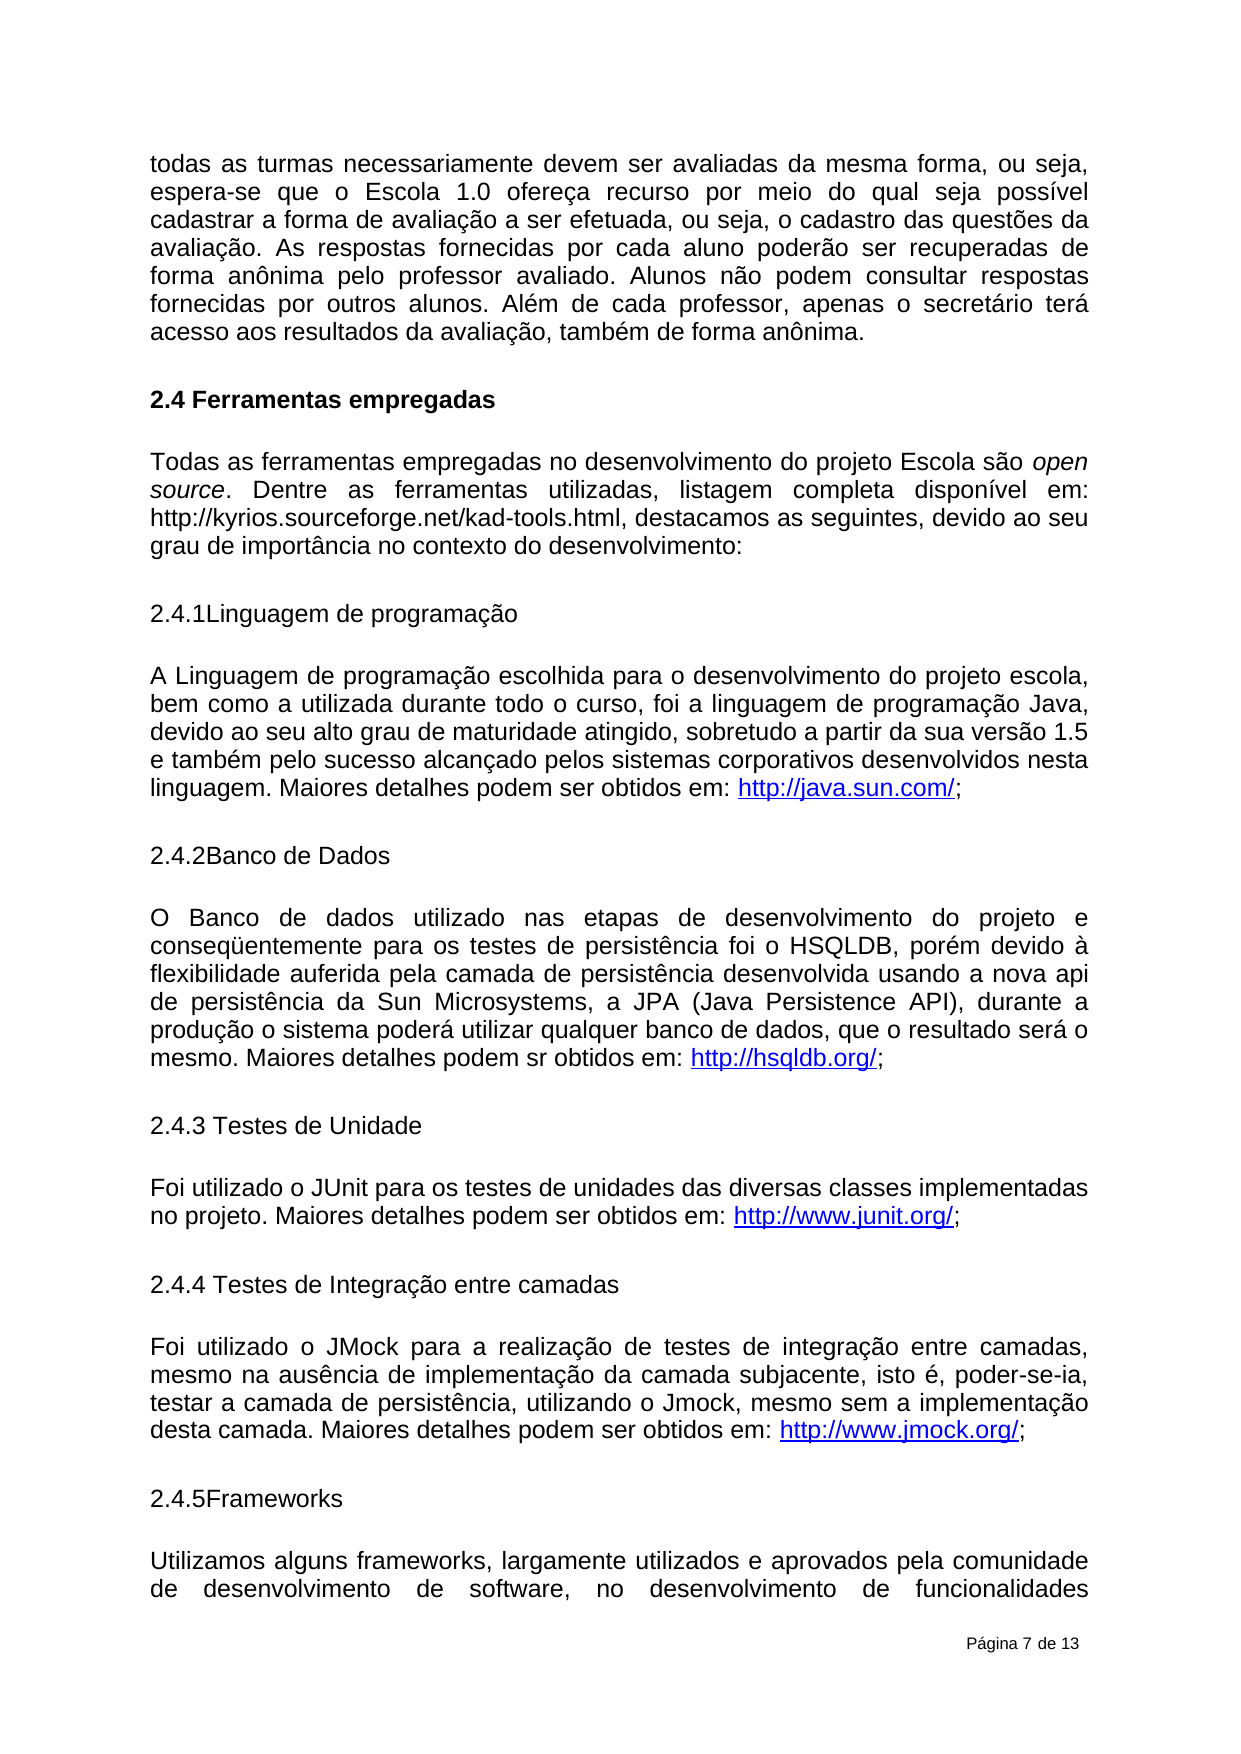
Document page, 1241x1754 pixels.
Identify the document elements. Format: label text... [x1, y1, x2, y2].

text todas as turmas necessariamente devem ser avaliadas da mesma forma, ou seja, espera-se que o Escola 1.0 ofereça recurso por meio do qual seja possível cadastrar a forma de avaliação a ser efetuada, ou seja, o cadastro das questões da avaliação. As respostas fornecidas por cada aluno poderão ser recuperadas de forma anônima pelo professor avaliado. Alunos não podem consultar respostas fornecidas por outros alunos. Além de cada professor, apenas o secretário terá acesso aos resultados da avaliação, também de forma anônima. [150, 150, 1090, 345]
text A Linguagem de programação escolhida para o desenvolvimento do projeto escola, bem como a utilizada durante todo o curso, foi a linguagem de programação Java, devido ao seu alto grau de maturidade atingido, sobretudo a partir da sua versão 1.5 e também pelo sucesso alcançado pelos sistemas corporativos desenvolvidos nesta linguagem. Maiores detalhes podem ser obtidos em: http://java.sun.com/; [150, 662, 1090, 802]
text Utilizamos alguns frameworks, largamente utilizados e aprovados pela comunidade de desenvolvimento de software, no desenvolvimento de funcionalidades [150, 1547, 1090, 1602]
subtitle Testes de Unidade [150, 1112, 1090, 1140]
subtitle Linguagem de programação [150, 600, 1090, 628]
text O Banco de dados utilizado nas etapas de desenvolvimento do projeto e conseqüentemente para os testes de persistência foi o HSQLDB, porém devido à flexibilidade auferida pela camada de persistência desenvolvida usando a nova api de persistência da Sun Microsystems, a JPA (Java Persistence API), durante a produção o sistema poderá utilizar qualquer banco de dados, que o resultado será o mesmo. Maiores detalhes podem sr obtidos em: http://hsqldb.org/; [150, 904, 1090, 1072]
text Foi utilizado o JMock para a realização de testes de integração entre camadas, mesmo na ausência de implementação da camada subjacente, isto é, poder-se-ia, testar a camada de persistência, utilizando o Jmock, mesmo sem a implementação desta camada. Maiores detalhes podem ser obtidos em: http://www.jmock.org/; [150, 1332, 1090, 1444]
subtitle Frameworks [150, 1484, 1090, 1512]
subtitle Ferramentas empregadas [150, 386, 1090, 414]
subtitle Testes de Integração entre camadas [150, 1270, 1090, 1298]
text Todas as ferramentas empregadas no desenvolvimento do projeto Escola são open source. Dentre as ferramentas utilizadas, listagem completa disponível em: http://kyrios.sourceforge.net/kad-tools.html, destacamos as seguintes, devido ao seu grau de importância no contexto do desenvolvimento: [150, 448, 1090, 559]
text Foi utilizado o JUnit para os testes de unidades das diversas classes implementadas no projeto. Maiores detalhes podem ser obtidos em: http://www.junit.org/; [150, 1174, 1090, 1230]
subtitle Banco de Dados [150, 842, 1090, 870]
